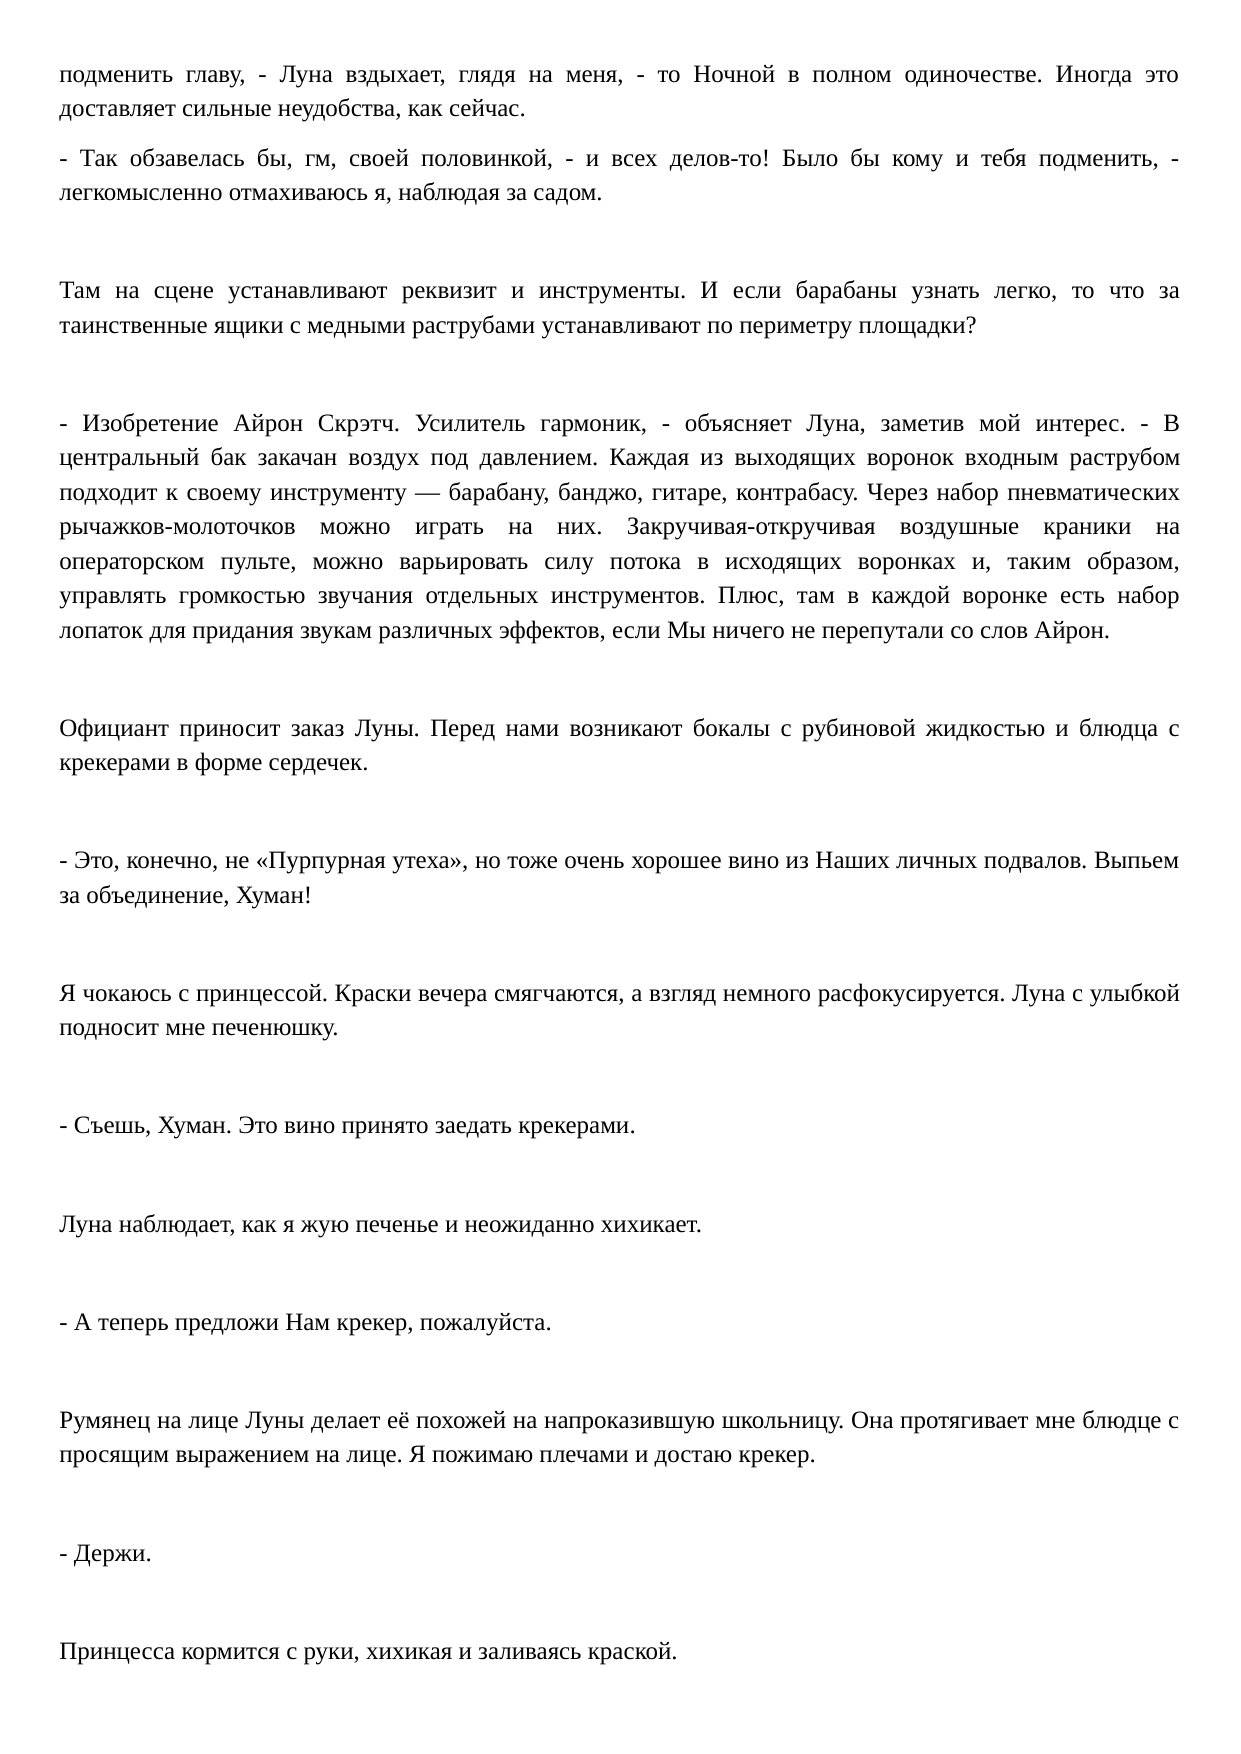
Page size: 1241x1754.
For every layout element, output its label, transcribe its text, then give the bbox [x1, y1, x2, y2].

text - Изобретение Айрон Скрэтч. Усилитель гармоник, - объясняет Луна, заметив мой интерес. - В центральный бак закачан воздух под давлением. Каждая из выходящих воронок входным раструбом подходит к своему инструменту — барабану, банджо, гитаре, контрабасу. Через набор пневматических рычажков-молоточков можно играть на них. Закручивая-откручивая воздушные краники на операторском пульте, можно варьировать силу потока в исходящих воронках и, таким образом, управлять громкостью звучания отдельных инструментов. Плюс, там в каждой воронке есть набор лопаток для придания звукам различных эффектов, если Мы ничего не перепутали со слов Айрон. [59, 408, 1181, 643]
text - Это, конечно, не «Пурпурная утеха», но тоже очень хорошее вино из Наших личных подвалов. Выпьем за объединение, Хуман! [59, 845, 1181, 909]
text Я чокаюсь с принцессой. Краски вечера смягчаются, а взгляд немного расфокусируется. Луна с улыбкой подносит мне печенюшку. [59, 978, 1181, 1041]
text Румянец на лице Луны делает её похожей на напроказившую школьницу. Она протягивает мне блюдце с просящим выражением на лице. Я пожимаю плечами и достаю крекер. [59, 1405, 1181, 1468]
text Там на сцене устанавливают реквизит и инструменты. И если барабаны узнать легко, то что за таинственные ящики с медными раструбами устанавливают по периметру площадки? [59, 275, 1181, 338]
text Принцесса кормится с руки, хихикая и заливаясь краской. [59, 1636, 1181, 1664]
text подменить главу, - Луна вздыхает, глядя на меня, - то Ночной в полном одиночестве. Иногда это доставляет сильные неудобства, как сейчас. [59, 59, 1181, 122]
text - Съешь, Хуман. Это вино принято заедать крекерами. [59, 1111, 1181, 1139]
text Луна наблюдает, как я жую печенье и неожиданно хихикает. [59, 1209, 1181, 1237]
text Официант приносит заказ Луны. Перед нами возникают бокалы с рубиновой жидкостью и блюдца с крекерами в форме сердечек. [59, 713, 1181, 776]
text - Так обзавелась бы, гм, своей половинкой, - и всех делов-то! Было бы кому и тебя подменить, - легкомысленно отмахиваюсь я, наблюдая за садом. [59, 143, 1181, 206]
text - А теперь предложи Нам крекер, пожалуйста. [59, 1307, 1181, 1336]
text - Держи. [59, 1538, 1181, 1566]
